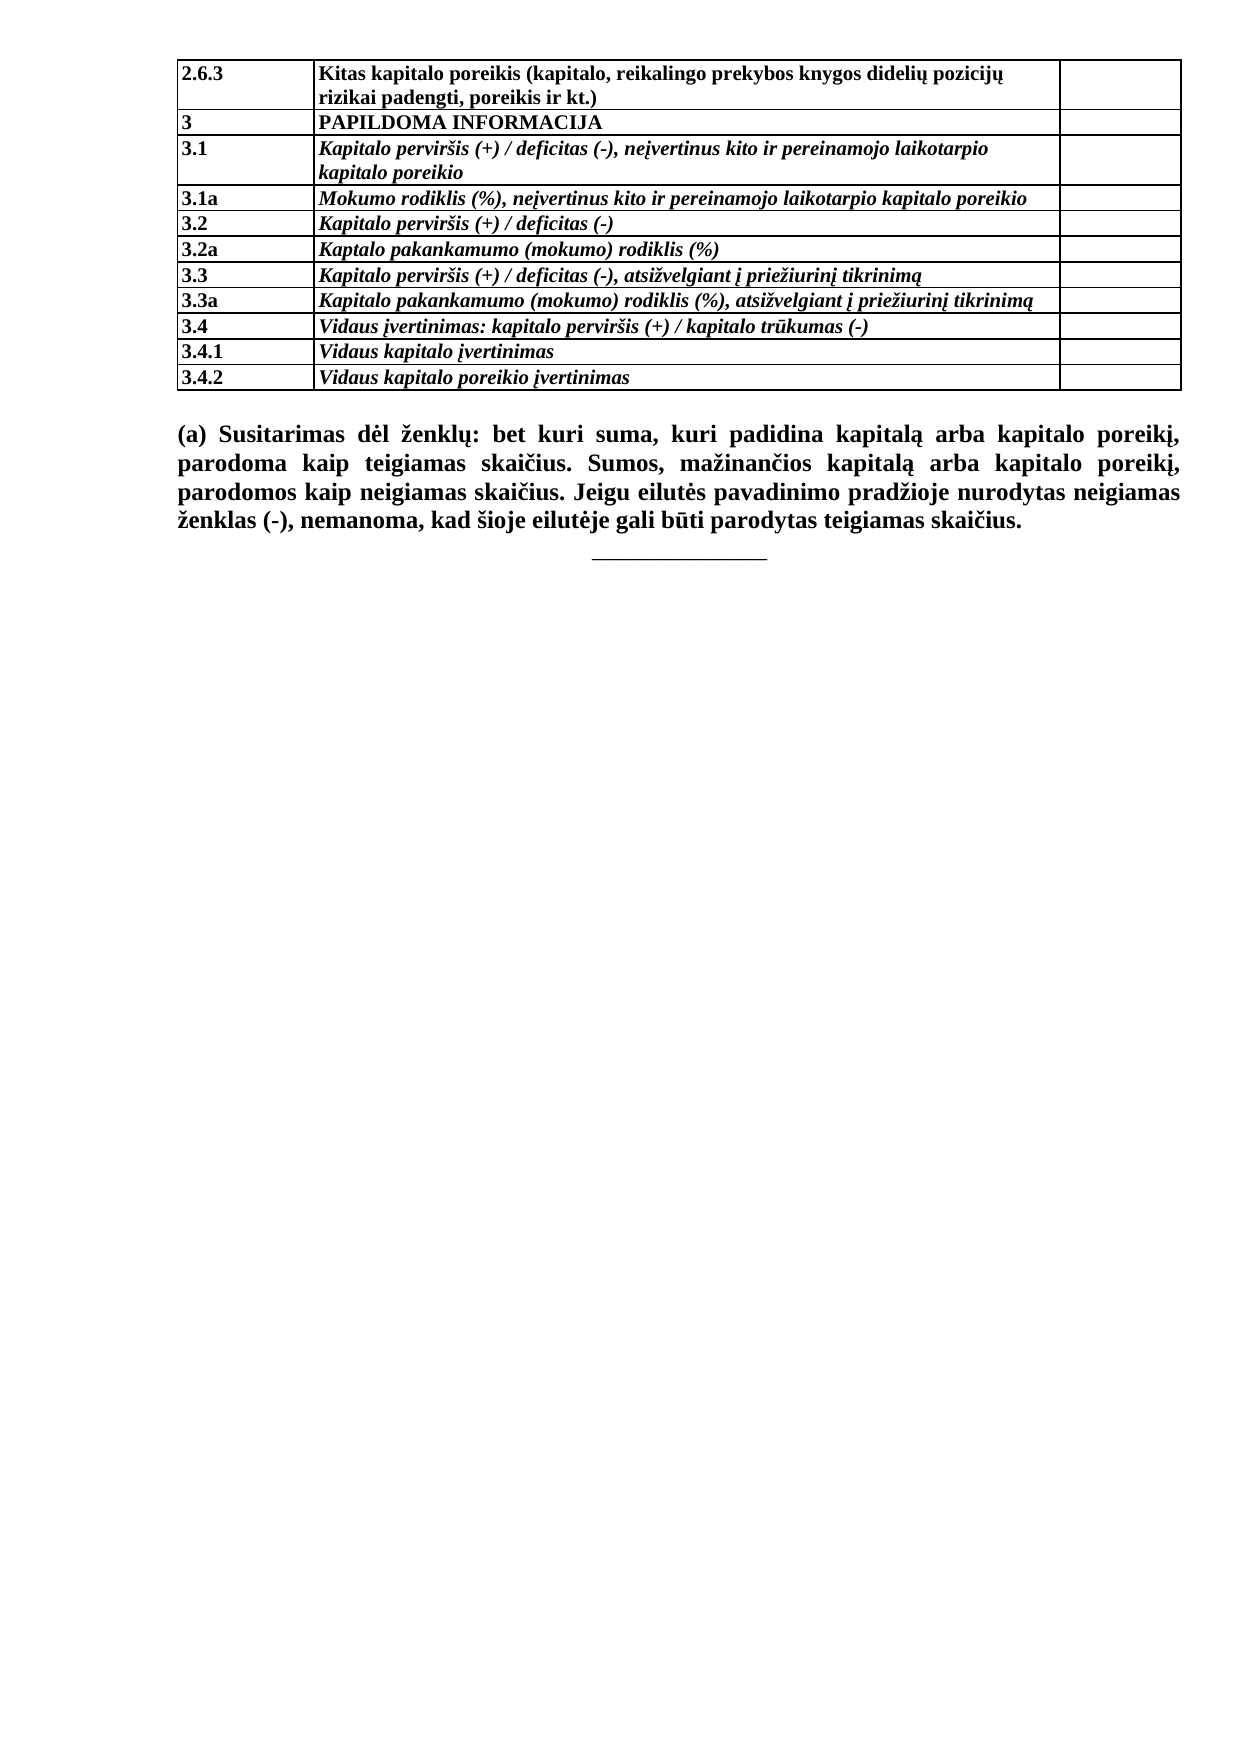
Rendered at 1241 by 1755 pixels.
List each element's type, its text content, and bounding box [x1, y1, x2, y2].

text (a) Susitarimas dėl ženklų: bet kuri suma, kuri padidina kapitalą arba kapitalo poreikį, parodoma kaip teigiamas skaičius. Sumos, mažinančios kapitalą arba kapitalo poreikį, parodomos kaip neigiamas skaičius. Jeigu eilutės pavadinimo pradžioje nurodytas neigiamas ženklas (-), nemanoma, kad šioje eilutėje gali būti parodytas teigiamas skaičius. [177, 419, 1181, 534]
table_cell [1061, 61, 1180, 109]
text ______________ [177, 534, 1181, 563]
table_cell 3.1 [178, 136, 313, 184]
table_cell [1061, 136, 1180, 184]
table_cell 2.6.3 [178, 61, 313, 109]
